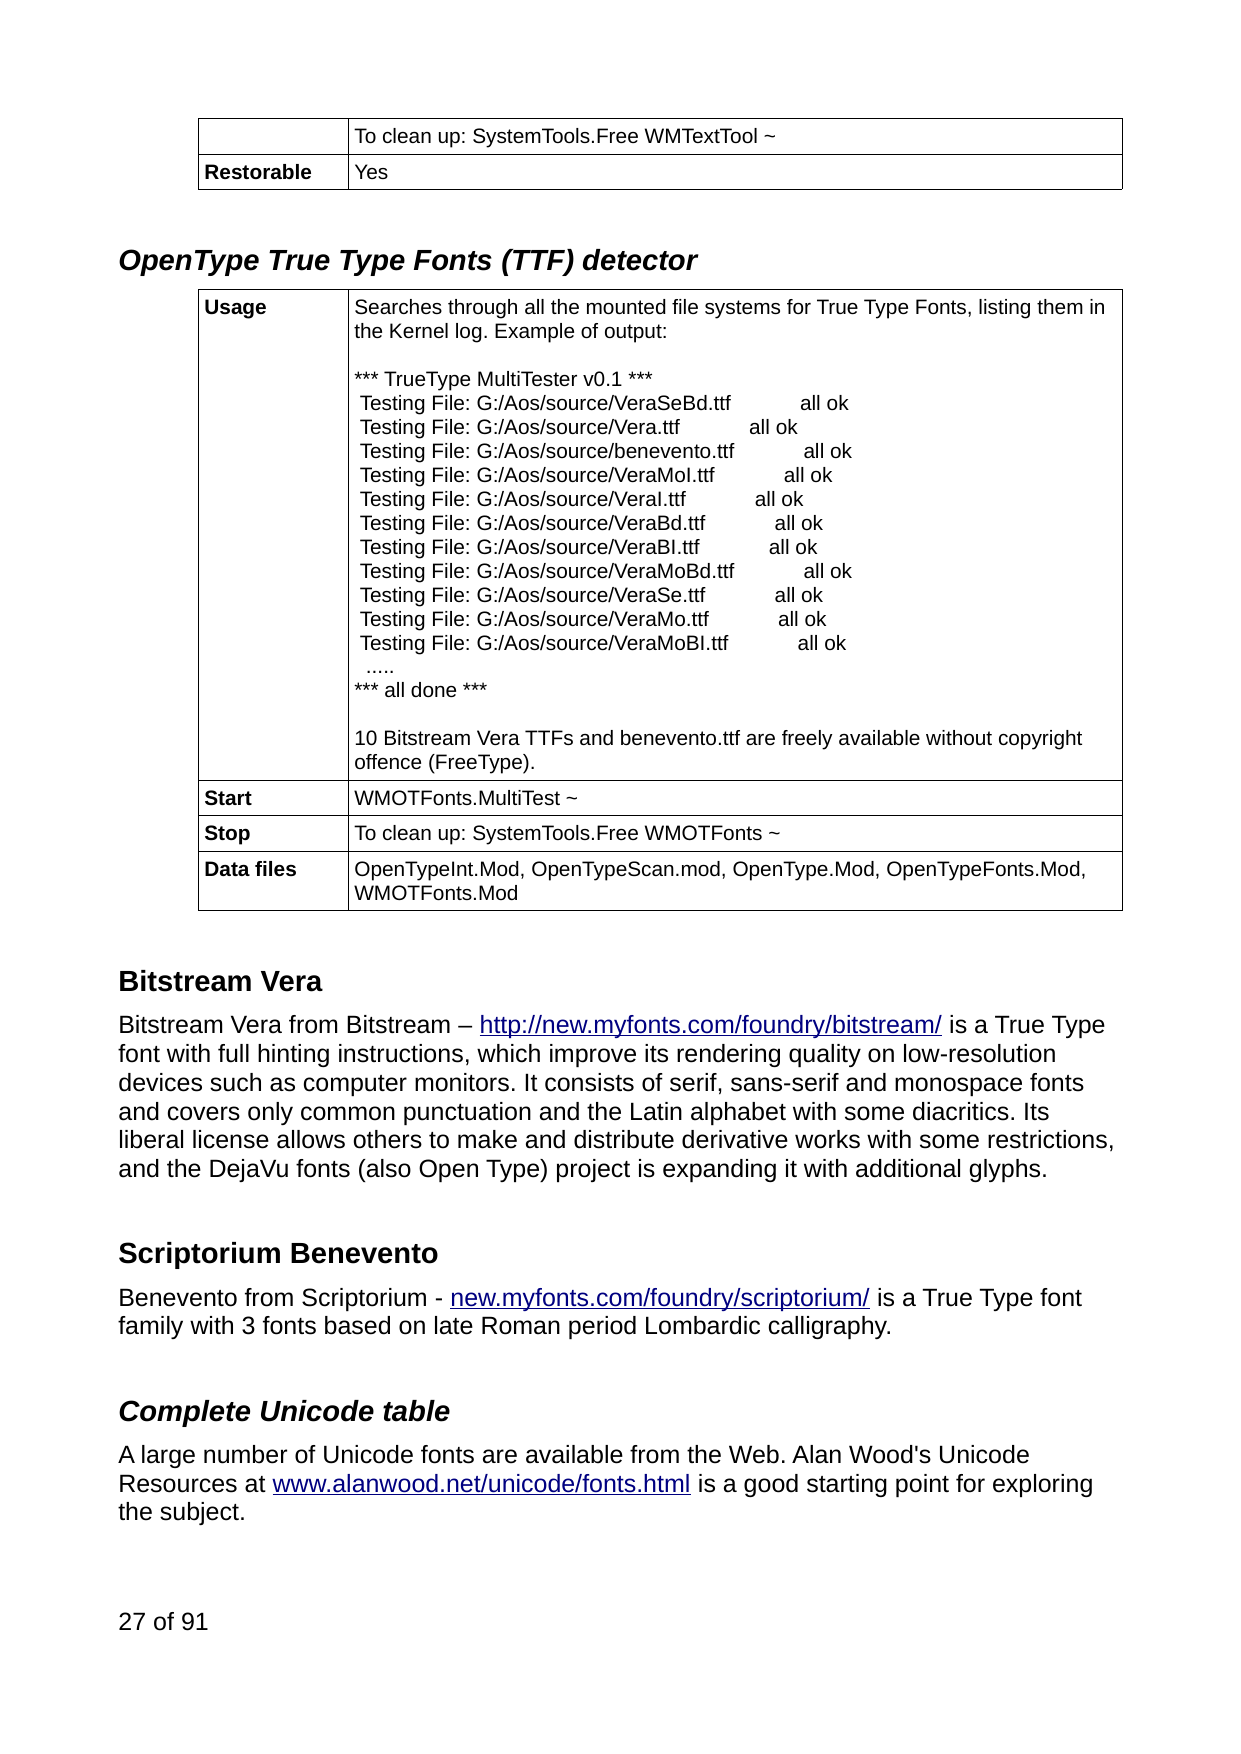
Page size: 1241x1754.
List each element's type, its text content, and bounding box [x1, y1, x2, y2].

subtitle Scriptorium Benevento [118, 1236, 1122, 1270]
table_cell Restorable [199, 155, 348, 189]
table_cell Data files [199, 852, 348, 910]
table_header Usage [199, 290, 348, 780]
table_cell OpenTypeInt.Mod, OpenTypeScan.mod, OpenType.Mod, OpenTypeFonts.Mod, WMOTFonts.Mod [349, 852, 1122, 910]
table_cell [199, 119, 348, 154]
table_cell Stop [199, 816, 348, 851]
table_cell To clean up: SystemTools.Free WMOTFonts ~ [349, 816, 1122, 851]
text Benevento from Scriptorium - new.myfonts.com/foundry/scriptorium/ is a True Type font family with 3 fonts based on late Roman period Lombardic calligraphy. [118, 1282, 1122, 1340]
table_cell Start [199, 781, 348, 815]
table_cell WMOTFonts.MultiTest ~ [349, 781, 1122, 815]
table_cell Yes [349, 155, 1122, 189]
subtitle OpenType True Type Fonts (TTF) detector [118, 243, 1122, 277]
subtitle Bitstream Vera [118, 964, 1122, 998]
subtitle Complete Unicode table [118, 1394, 1122, 1427]
table_header Searches through all the mounted file systems for True Type Fonts, listing them in the Kernel log. Example of output: *** TrueType MultiTester v0.1 *** Testing File: G:/Aos/source/VeraSeBd.ttf all ok Testing File: G:/Aos/source/Vera.ttf all ok Testing File: G:/Aos/source/benevento.ttf all ok Testing File: G:/Aos/source/VeraMoI.ttf all ok Testing File: G:/Aos/source/VeraI.ttf all ok Testing File: G:/Aos/source/VeraBd.ttf all ok Testing File: G:/Aos/source/VeraBI.ttf all ok Testing File: G:/Aos/source/VeraMoBd.ttf all ok Testing File: G:/Aos/source/VeraSe.ttf all ok Testing File: G:/Aos/source/VeraMo.ttf all ok Testing File: G:/Aos/source/VeraMoBI.ttf all ok ..... *** all done *** 10 Bitstream Vera TTFs and benevento.ttf are freely available without copyright offence (FreeType). [349, 290, 1122, 780]
table_cell To clean up: SystemTools.Free WMTextTool ~ [349, 119, 1122, 154]
text Bitstream Vera from Bitstream – http://new.myfonts.com/foundry/bitstream/ is a True Type font with full hinting instructions, which improve its rendering quality on low-resolution devices such as computer monitors. It consists of serif, sans-serif and monospace fonts and covers only common punctuation and the Latin alphabet with some diacritics. Its liberal license allows others to make and distribute derivative works with some restrictions, and the DejaVu fonts (also Open Type) project is expanding it with additional glyphs. [118, 1010, 1122, 1183]
text A large number of Unicode fonts are available from the Web. Alan Wood's Unicode Resources at www.alanwood.net/unicode/fonts.html is a good starting point for exploring the subject. [118, 1440, 1122, 1526]
